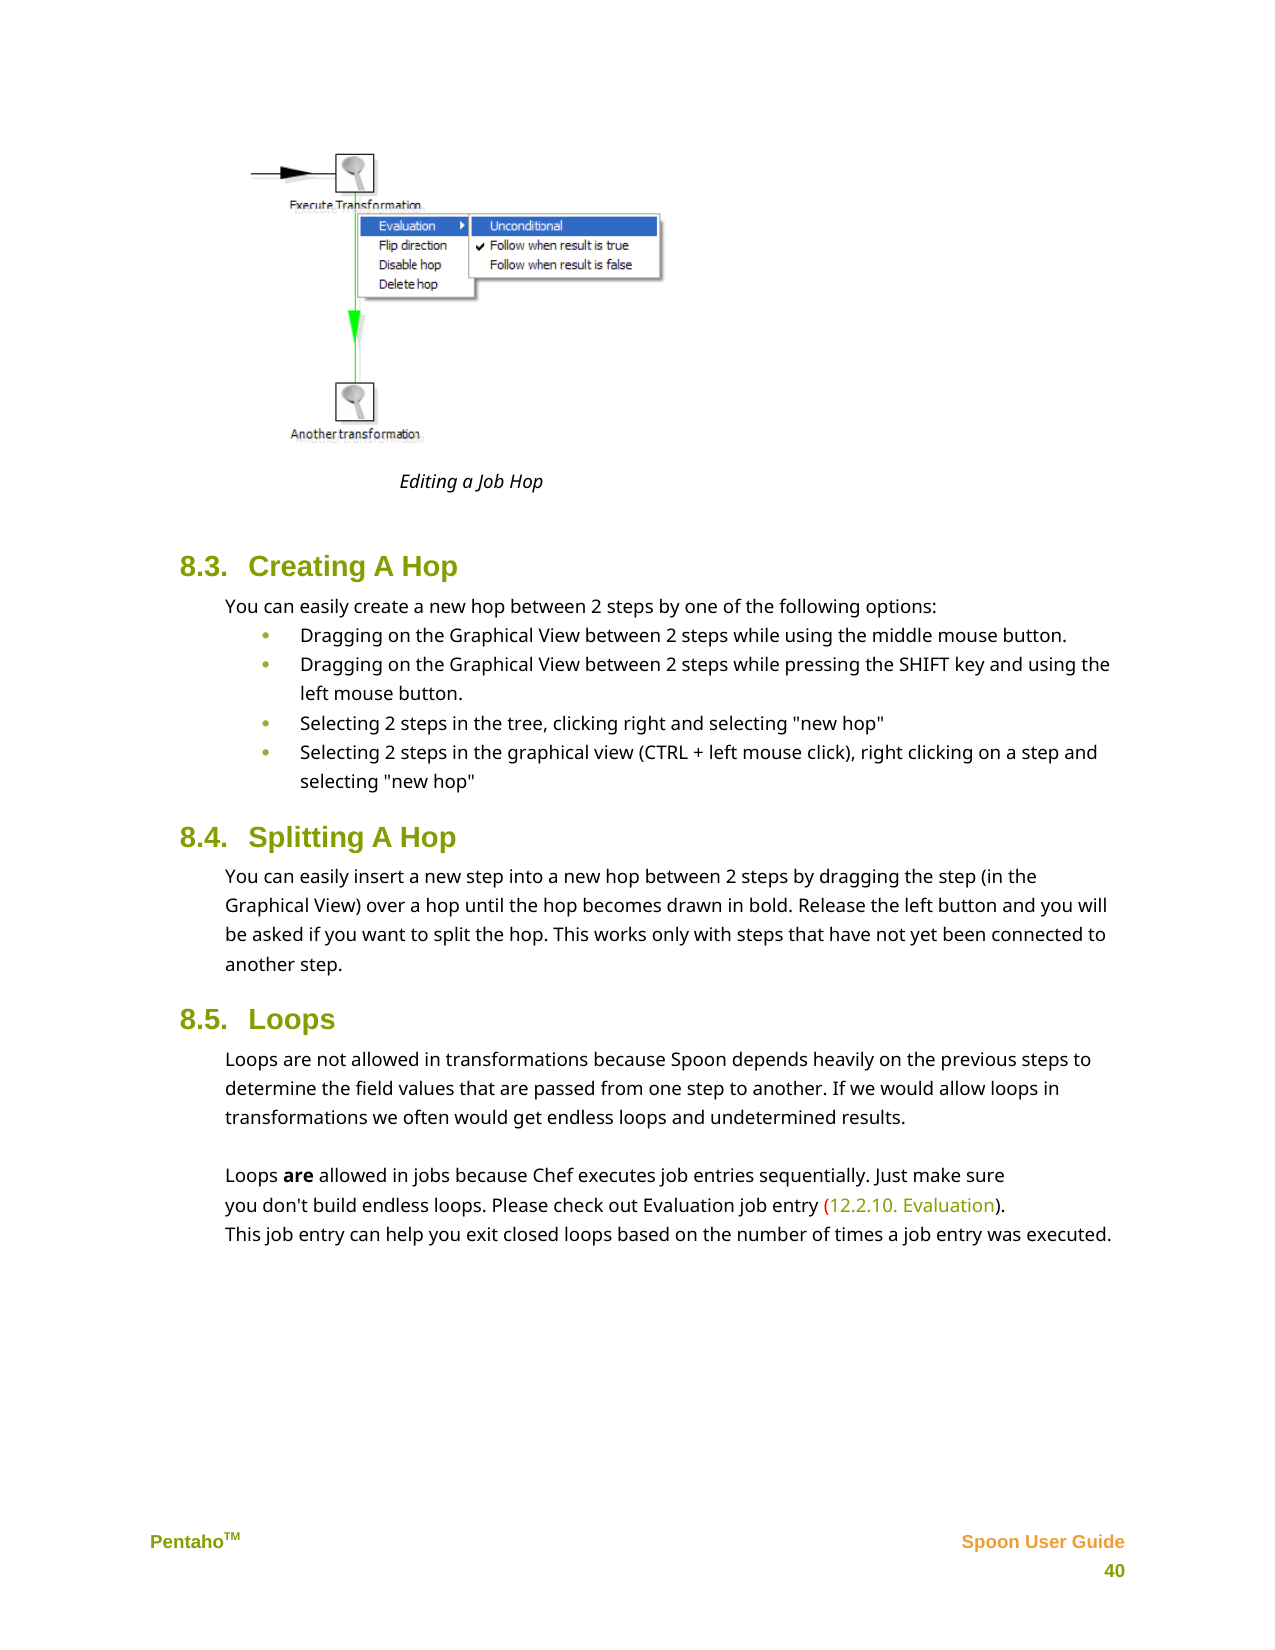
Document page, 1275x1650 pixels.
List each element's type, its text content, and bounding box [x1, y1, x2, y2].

text This job entry can help you exit closed loops based on the number of times a job entry was executed. [225, 1218, 1125, 1247]
text Loops are allowed in jobs because Chef executes job entries sequentially. Just make sure [225, 1159, 1125, 1189]
text you don't build endless loops. Please check out Evaluation job entry (12.2.10. Evaluation). [225, 1189, 1125, 1218]
list Selecting 2 steps in the graphical view (CTRL + left mouse click), right clicking on a step and selecting "new hop" [262, 736, 1125, 794]
text You can easily create a new hop between 2 steps by one of the following options: [225, 590, 1125, 619]
list Selecting 2 steps in the tree, clicking right and selecting "new hop" [262, 707, 1125, 736]
subtitle Creating A Hop [179, 549, 1125, 584]
text Editing a Job Hop [300, 150, 1125, 495]
list Dragging on the Graphical View between 2 steps while using the middle mouse button. [262, 619, 1125, 648]
text You can easily insert a new step into a new hop between 2 steps by dragging the step (in the Graphical View) over a hop until the hop becomes drawn in bold. Release the left button and you will be asked if you want to split the hop. This works only with steps that have not yet been connected to another step. [225, 860, 1125, 977]
subtitle Splitting A Hop [179, 819, 1125, 854]
list Dragging on the Graphical View between 2 steps while pressing the SHIFT key and using the left mouse button. [262, 648, 1125, 707]
text Loops are not allowed in transformations because Spoon depends heavily on the previous steps to determine the field values that are passed from one step to another. If we would allow loops in transformations we often would get endless loops and undetermined results. [225, 1043, 1125, 1130]
subtitle Loops [179, 1002, 1125, 1037]
